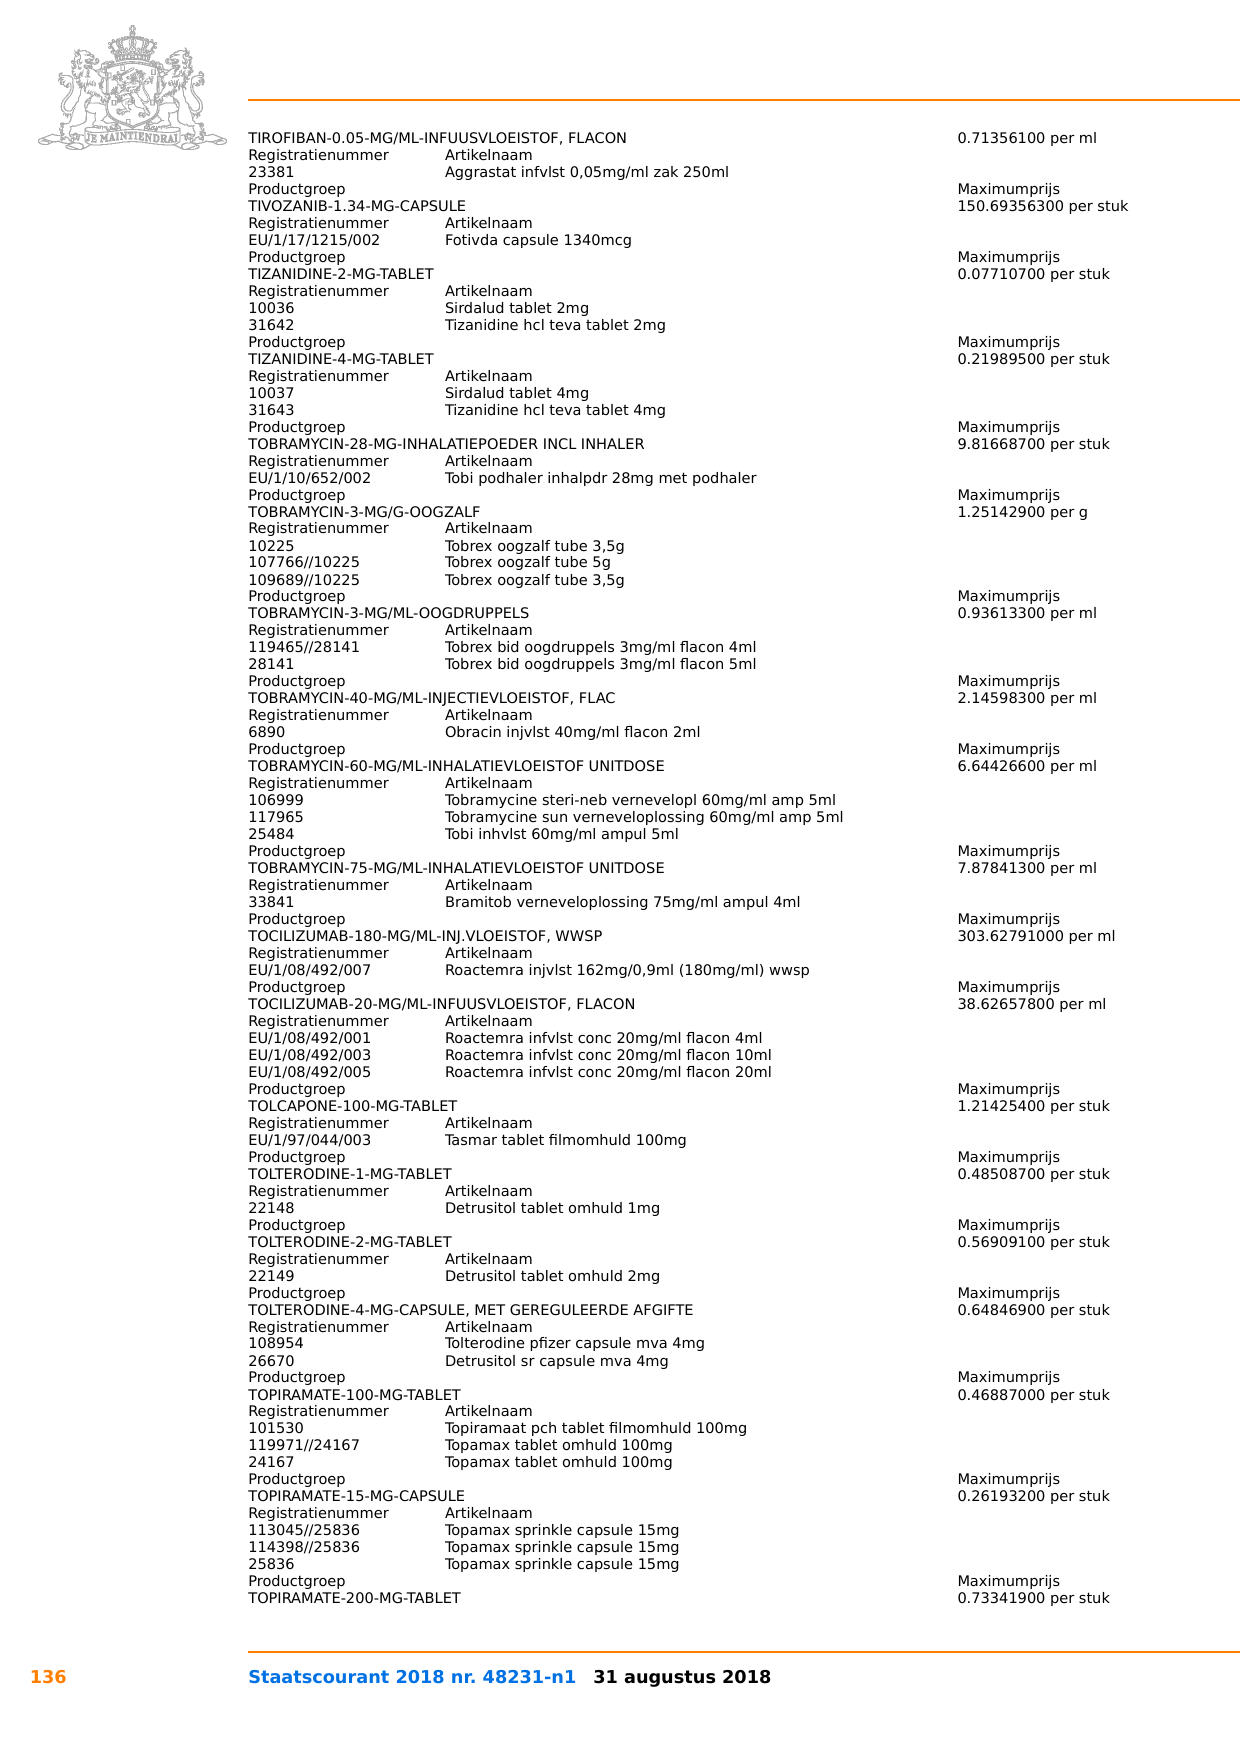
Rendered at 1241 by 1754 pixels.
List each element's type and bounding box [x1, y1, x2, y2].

picture [38, 25, 227, 150]
